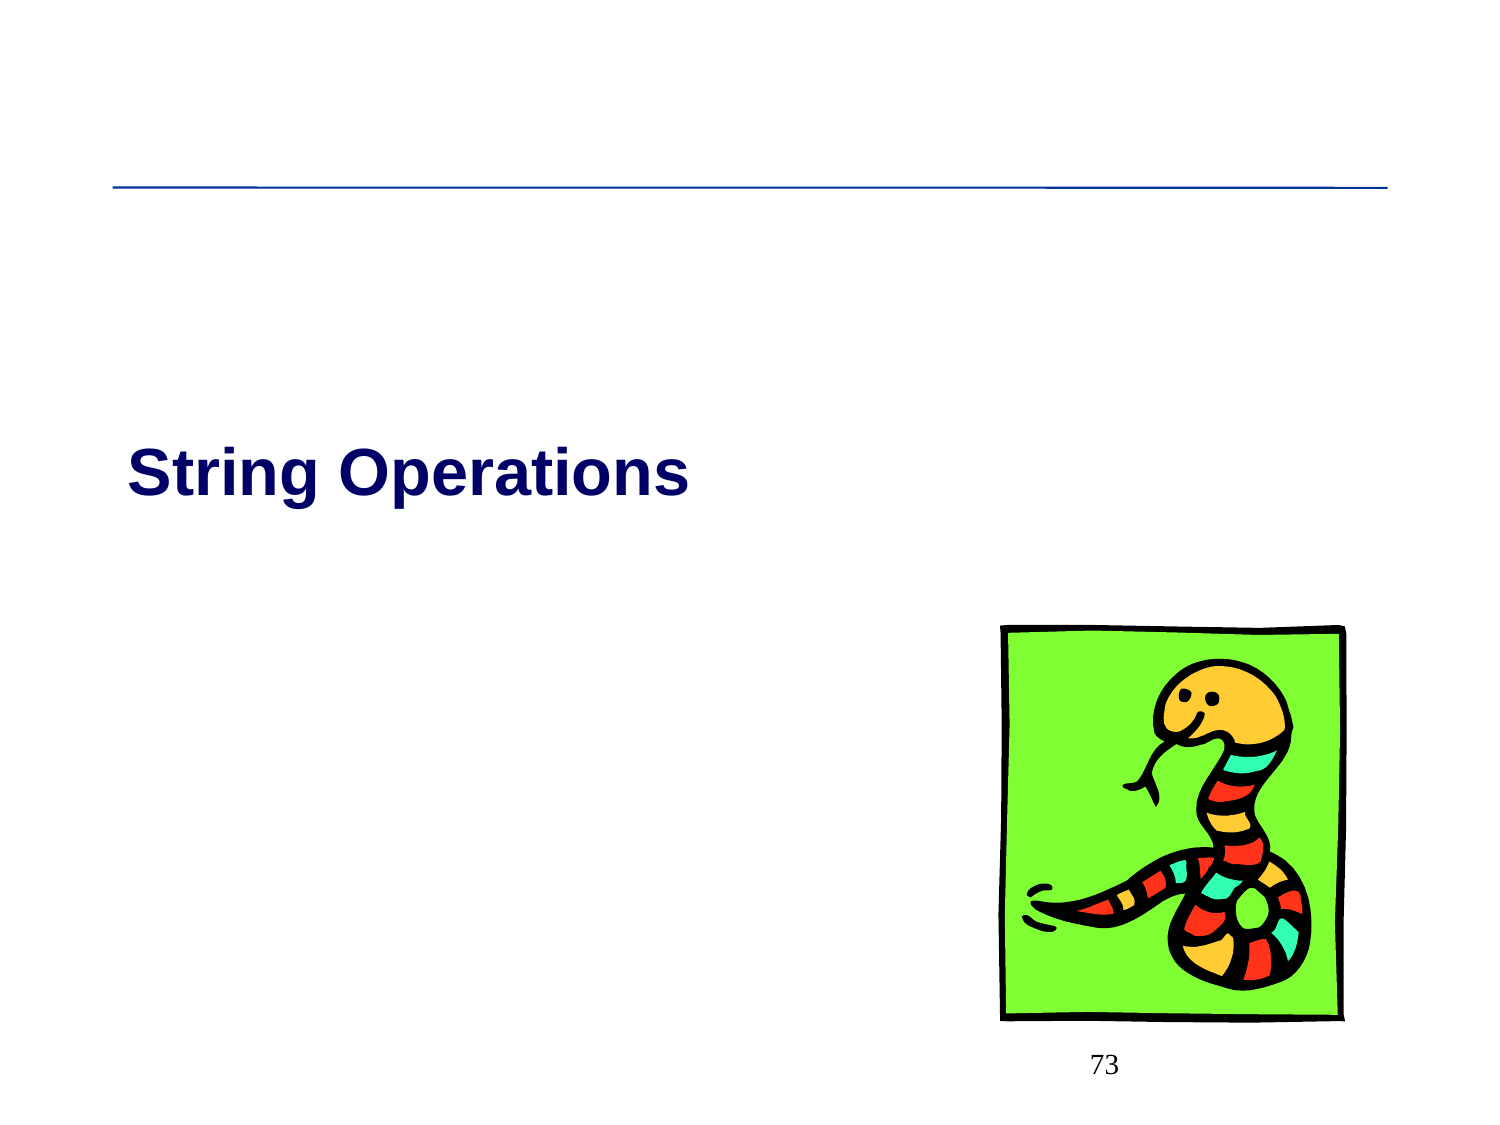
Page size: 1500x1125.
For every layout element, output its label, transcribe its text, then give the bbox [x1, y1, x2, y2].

title String Operations [112, 374, 1388, 563]
text_box [1074, 1024, 1424, 1102]
picture [998, 624, 1347, 1023]
